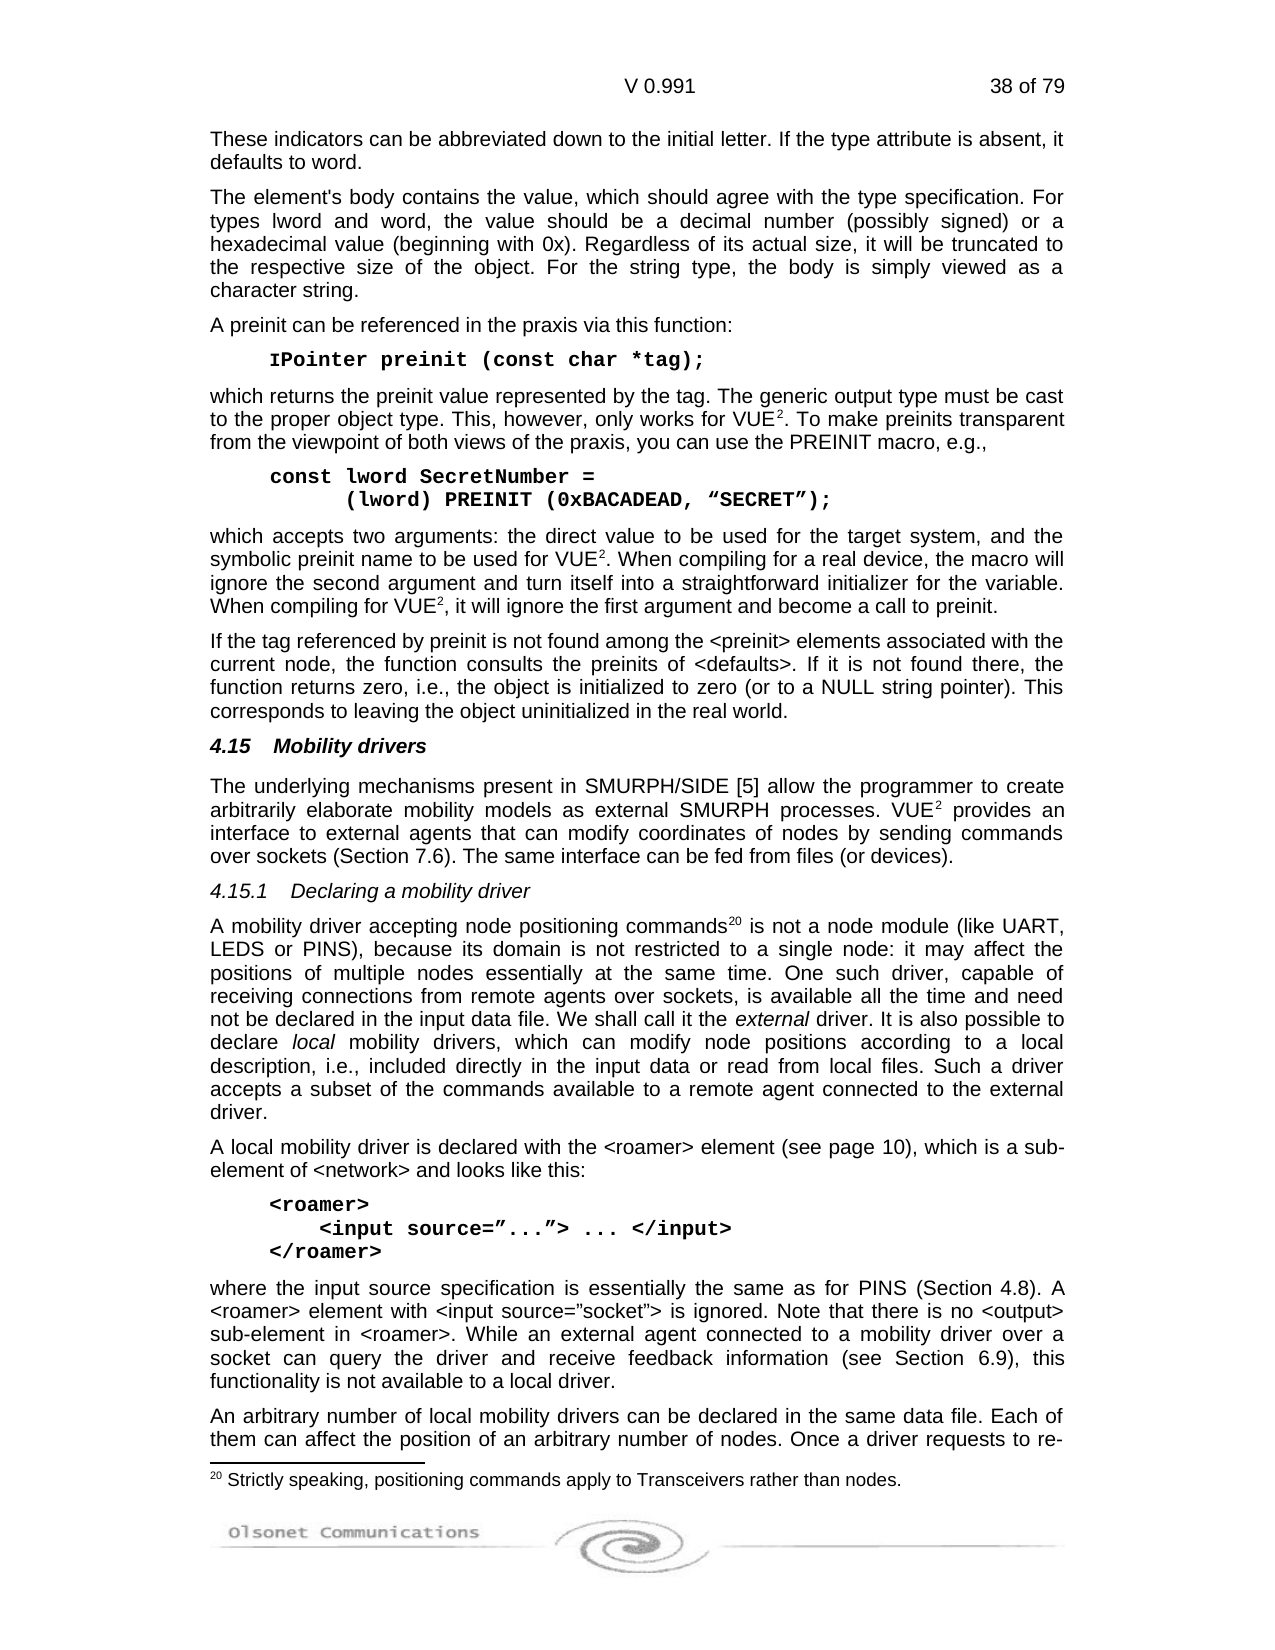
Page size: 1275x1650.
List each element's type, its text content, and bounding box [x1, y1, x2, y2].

text If the tag referenced by preinit is not found among the <preinit> elements associated with the current node, the function consults the preinits of <defaults>. If it is not found there, the function returns zero, i.e., the object is initialized to zero (or to a NULL string pointer). This corresponds to leaving the object uninitialized in the real world. [210, 629, 1065, 722]
text A local mobility driver is declared with the <roamer> element (see page 10), which is a sub-element of <network> and looks like this: [210, 1136, 1065, 1182]
picture [210, 1504, 1065, 1596]
subtitle Declaring a mobility driver [210, 880, 1065, 903]
text (lword) PREINIT (0xBACADEAD, “SECRET”); [269, 489, 1065, 513]
text Strictly speaking, positioning commands apply to Transceivers rather than nodes. [210, 1469, 1065, 1490]
text The underlying mechanisms present in SMURPH/SIDE [5] allow the programmer to create arbitrarily elaborate mobility models as external SMURPH processes. VUE2 provides an interface to external agents that can modify coordinates of nodes by sending commands over sockets (Section 7.6). The same interface can be fed from files (or devices). [210, 775, 1065, 868]
text <input source=”...”> ... </input> [269, 1217, 1065, 1241]
text A mobility driver accepting node positioning commands is not a node module (like UART, LEDS or PINS), because its domain is not restricted to a single node: it may affect the positions of multiple nodes essentially at the same time. One such driver, capable of receiving connections from remote agents over sockets, is available all the time and need not be declared in the input data file. We shall call it the external driver. It is also possible to declare local mobility drivers, which can modify node positions according to a local description, i.e., included directly in the input data or read from local files. Such a driver accepts a subset of the commands available to a remote agent connected to the external driver. [210, 915, 1065, 1124]
text A preinit can be referenced in the praxis via this function: [210, 314, 1065, 337]
text where the input source specification is essentially the same as for PINS (Section 4.8). A <roamer> element with <input source=”socket”> is ignored. Note that there is no <output> sub-element in <roamer>. While an external agent connected to a mobility driver over a socket can query the driver and receive feedback information (see Section 6.9), this functionality is not available to a local driver. [210, 1277, 1065, 1393]
text The element's body contains the value, which should agree with the type specification. For types lword and word, the value should be a decimal number (possibly signed) or a hexadecimal value (beginning with 0x). Regardless of its actual size, it will be truncated to the respective size of the object. For the string type, the body is simply viewed as a character string. [210, 186, 1065, 302]
text </roamer> [269, 1241, 1065, 1265]
subtitle Mobility drivers [210, 734, 1065, 757]
text which accepts two arguments: the direct value to be used for the target system, and the symbolic preinit name to be used for VUE2. When compiling for a real device, the macro will ignore the second argument and turn itself into a straightforward initializer for the variable. When compiling for VUE2, it will ignore the first argument and become a call to preinit. [210, 525, 1065, 618]
text which returns the preinit value represented by the tag. The generic output type must be cast to the proper object type. This, however, only works for VUE2. To make preinits transparent from the viewpoint of both views of the praxis, you can use the PREINIT macro, e.g., [210, 384, 1065, 454]
text These indicators can be abbreviated down to the initial letter. If the type attribute is absent, it defaults to word. [210, 128, 1065, 174]
text <roamer> [269, 1194, 1065, 1217]
text IPointer preinit (const char *tag); [269, 349, 1065, 372]
text const lword SecretNumber = [269, 466, 1065, 489]
text An arbitrary number of local mobility drivers can be declared in the same data file. Each of them can affect the position of an arbitrary number of nodes. Once a driver requests to re- [210, 1404, 1065, 1451]
